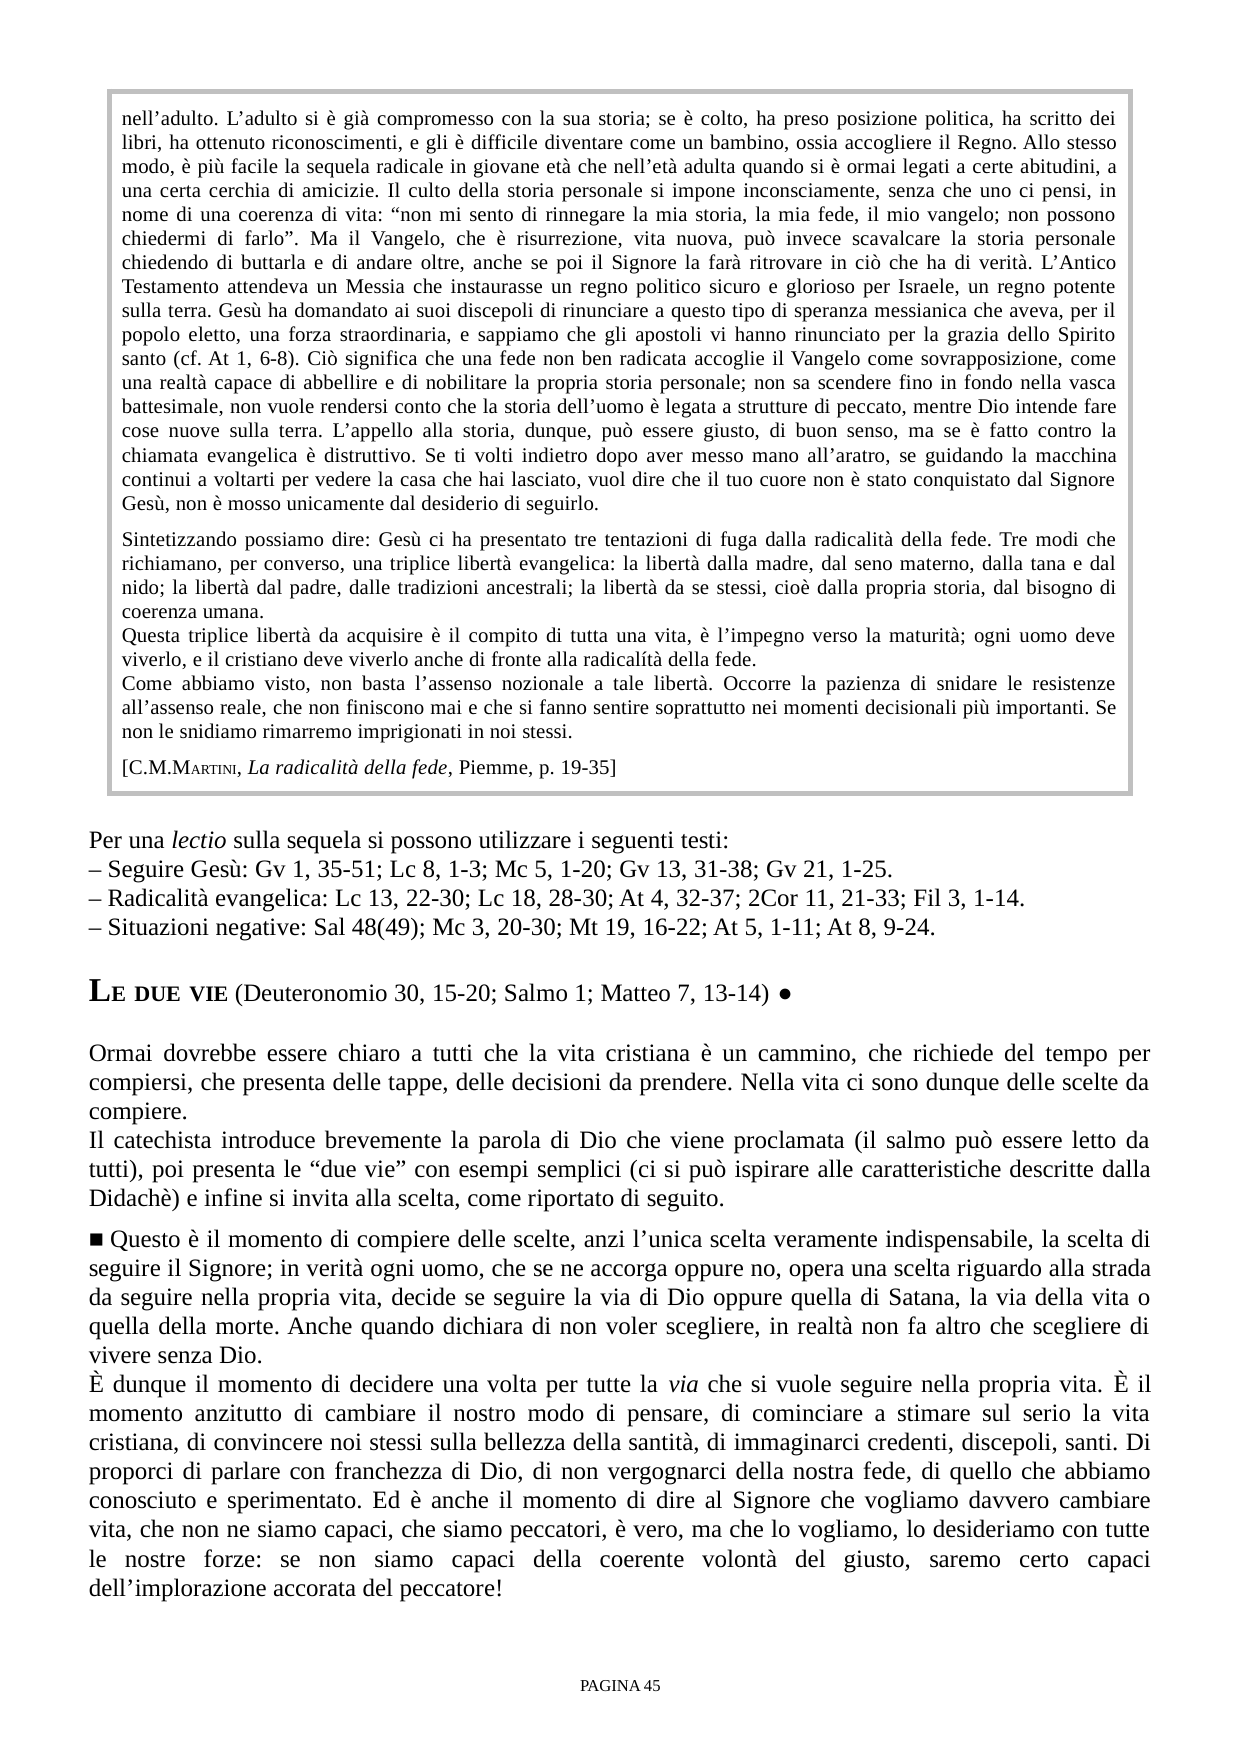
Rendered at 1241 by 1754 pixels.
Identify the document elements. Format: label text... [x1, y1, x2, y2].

text Ormai dovrebbe essere chiaro a tutti che la vita cristiana è un cammino, che richiede del tempo per compiersi, che presenta delle tappe, delle decisioni da prendere. Nella vita ci sono dunque delle scelte da compiere. [88, 1038, 1152, 1125]
text Le due vie (Deuteronomio 30, 15-20; Salmo 1; Matteo 7, 13-14) ● [88, 970, 1152, 1008]
text Per una lectio sulla sequela si possono utilizzare i seguenti testi: [88, 825, 1152, 854]
text – Radicalità evangelica: Lc 13, 22-30; Lc 18, 28-30; At 4, 32-37; 2Cor 11, 21-33; Fil 3, 1-14. [88, 883, 1152, 912]
text – Seguire Gesù: Gv 1, 35-51; Lc 8, 1-3; Mc 5, 1-20; Gv 13, 31-38; Gv 21, 1-25. [88, 854, 1152, 883]
text – Situazioni negative: Sal 48(49); Mc 3, 20-30; Mt 19, 16-22; At 5, 1-11; At 8, 9-24. [88, 912, 1152, 941]
text Il catechista introduce brevemente la parola di Dio che viene proclamata (il salmo può essere letto da tutti), poi presenta le “due vie” con esempi semplici (ci si può ispirare alle caratteristiche descritte dalla Didachè) e infine si invita alla scelta, come riportato di seguito. [88, 1125, 1152, 1212]
table_header nell’adulto. L’adulto si è già compromesso con la sua storia; se è colto, ha preso posizione politica, ha scritto dei libri, ha ottenuto riconoscimenti, e gli è difficile diventare come un bambino, ossia accogliere il Regno. Allo stesso modo, è più facile la sequela radicale in giovane età che nell’età adulta quando si è ormai legati a certe abitudini, a una certa cerchia di amicizie. Il culto della storia personale si impone inconsciamente, senza che uno ci pensi, in nome di una coerenza di vita: “non mi sento di rinnegare la mia storia, la mia fede, il mio vangelo; non possono chiedermi di farlo”. Ma il Vangelo, che è risurrezione, vita nuova, può invece scavalcare la storia personale chiedendo di buttarla e di andare oltre, anche se poi il Signore la farà ritrovare in ciò che ha di verità. L’Antico Testamento attendeva un Messia che instaurasse un regno politico sicuro e glorioso per Israele, un regno potente sulla terra. Gesù ha domandato ai suoi discepoli di rinunciare a questo tipo di speranza messianica che aveva, per il popolo eletto, una forza straordinaria, e sappiamo che gli apostoli vi hanno rinunciato per la grazia dello Spirito santo (cf. At 1, 6-8). Ciò significa che una fede non ben radicata accoglie il Vangelo come sovrapposizione, come una realtà capace di abbellire e di nobilitare la propria storia personale; non sa scendere fino in fondo nella vasca battesimale, non vuole rendersi conto che la storia dell’uomo è legata a strutture di peccato, mentre Dio intende fare cose nuove sulla terra. L’appello alla storia, dunque, può essere giusto, di buon senso, ma se è fatto contro la chiamata evangelica è distruttivo. Se ti volti indietro dopo aver messo mano all’aratro, se guidando la macchina continui a voltarti per vedere la casa che hai lasciato, vuol dire che il tuo cuore non è stato conquistato dal Signore Gesù, non è mosso unicamente dal desiderio di seguirlo. Sintetizzando possiamo dire: Gesù ci ha presentato tre tentazioni di fuga dalla radicalità della fede. Tre modi che richiamano, per converso, una triplice libertà evangelica: la libertà dalla madre, dal seno materno, dalla tana e dal nido; la libertà dal padre, dalle tradizioni ancestrali; la libertà da se stessi, cioè dalla propria storia, dal bisogno di coerenza umana. Questa triplice libertà da acquisire è il compito di tutta una vita, è l’impegno verso la maturità; ogni uomo deve viverlo, e il cristiano deve viverlo anche di fronte alla radicalítà della fede. Come abbiamo visto, non basta l’assenso nozionale a tale libertà. Occorre la pazienza di snidare le resistenze all’assenso reale, che non finiscono mai e che si fanno sentire soprattutto nei momenti decisionali più importanti. Se non le snidiamo rimarremo imprigionati in noi stessi. [C.M.Martini, La radicalità della fede, Piemme, p. 19-35] [112, 94, 1128, 791]
text ■ Questo è il momento di compiere delle scelte, anzi l’unica scelta veramente indispensabile, la scelta di seguire il Signore; in verità ogni uomo, che se ne accorga oppure no, opera una scelta riguardo alla strada da seguire nella propria vita, decide se seguire la via di Dio oppure quella di Satana, la via della vita o quella della morte. Anche quando dichiara di non voler scegliere, in realtà non fa altro che scegliere di vivere senza Dio. [88, 1224, 1152, 1369]
text È dunque il momento di decidere una volta per tutte la via che si vuole seguire nella propria vita. È il momento anzitutto di cambiare il nostro modo di pensare, di cominciare a stimare sul serio la vita cristiana, di convincere noi stessi sulla bellezza della santità, di immaginarci credenti, discepoli, santi. Di proporci di parlare con franchezza di Dio, di non vergognarci della nostra fede, di quello che abbiamo conosciuto e sperimentato. Ed è anche il momento di dire al Signore che vogliamo davvero cambiare vita, che non ne siamo capaci, che siamo peccatori, è vero, ma che lo vogliamo, lo desideriamo con tutte le nostre forze: se non siamo capaci della coerente volontà del giusto, saremo certo capaci dell’implorazione accorata del peccatore! [88, 1369, 1152, 1602]
